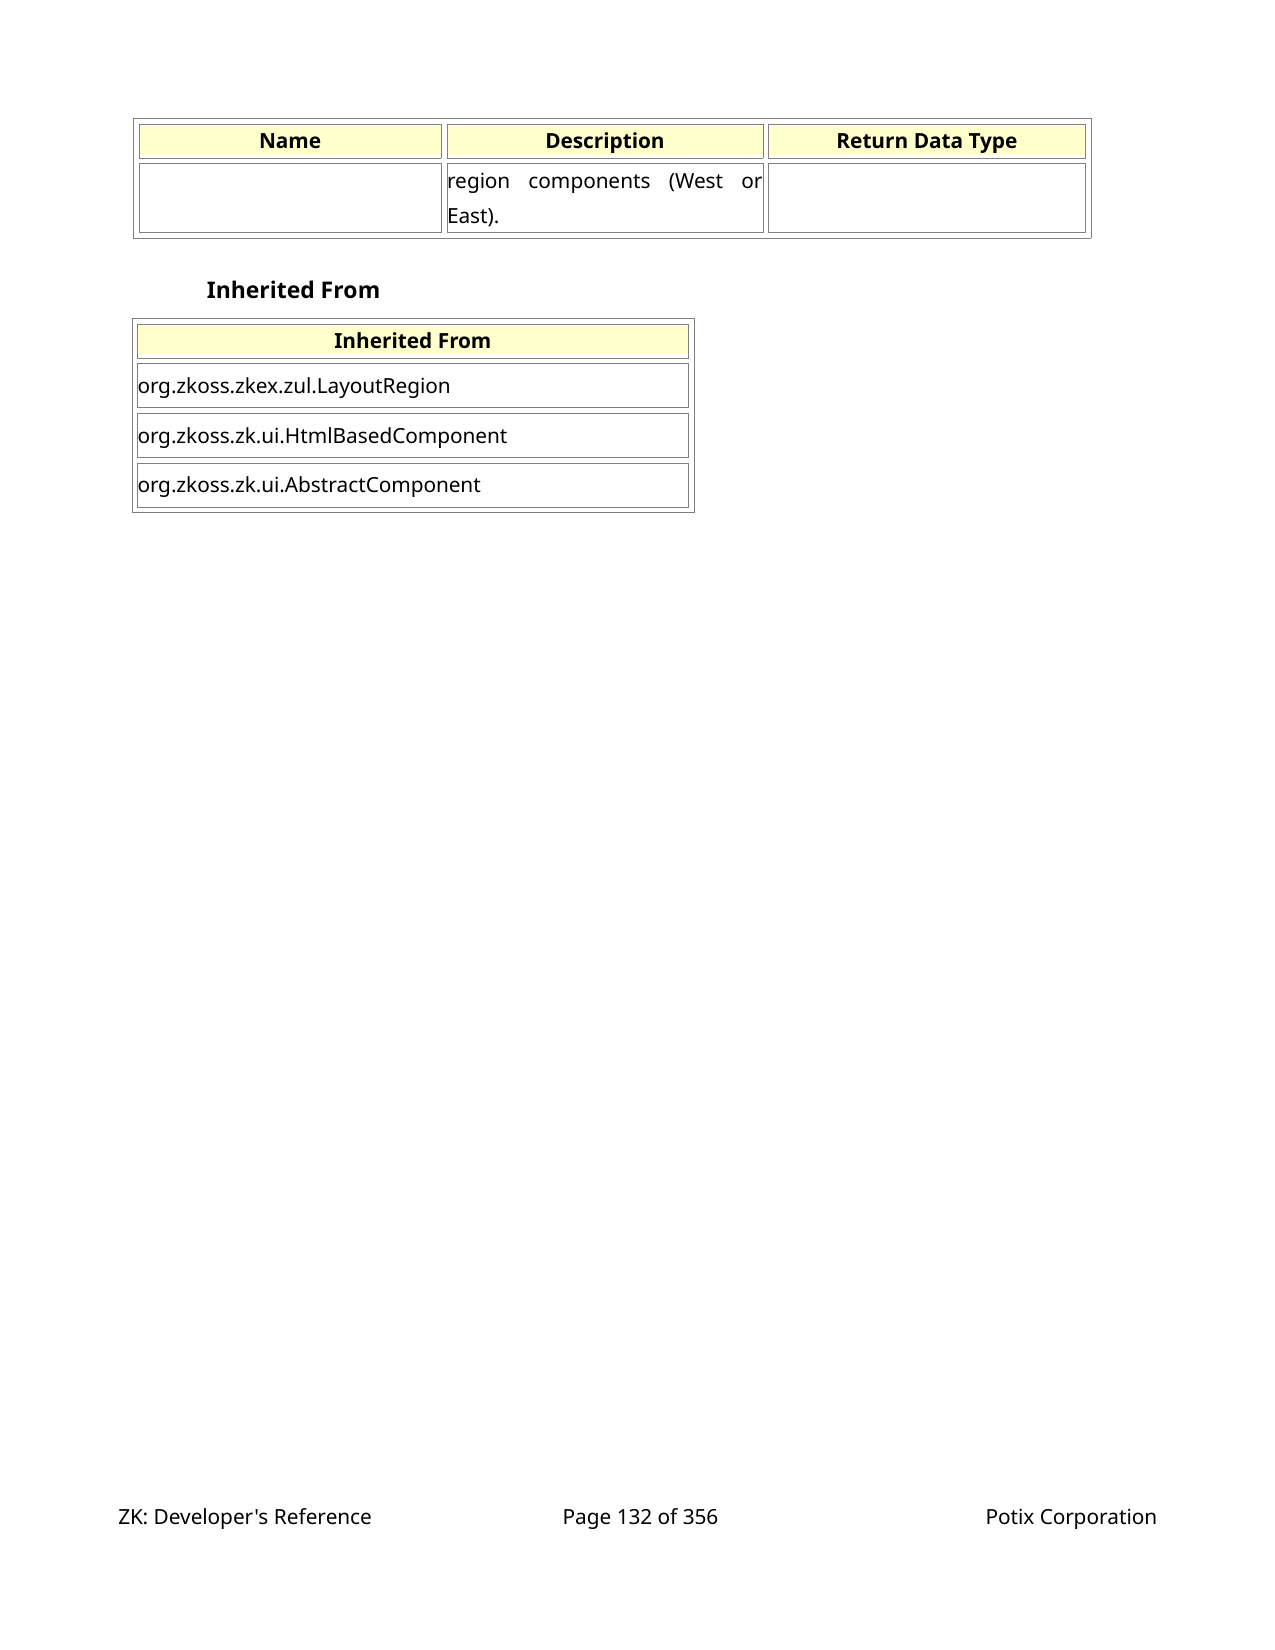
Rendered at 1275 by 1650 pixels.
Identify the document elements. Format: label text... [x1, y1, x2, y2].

table_header Return Data Type [766, 119, 1088, 158]
table_header Description [444, 119, 766, 158]
table_header Name [136, 119, 444, 158]
table_cell org.zkoss.zkex.zul.LayoutRegion [134, 358, 691, 407]
table_cell [766, 158, 1088, 232]
table_cell region components (West or East). [444, 158, 766, 232]
table_cell org.zkoss.zk.ui.AbstractComponent [134, 457, 691, 507]
table_cell org.zkoss.zk.ui.HtmlBasedComponent [134, 407, 691, 457]
subtitle Inherited From [207, 274, 1157, 306]
table_cell [136, 158, 444, 232]
table_header Inherited From [134, 319, 691, 357]
